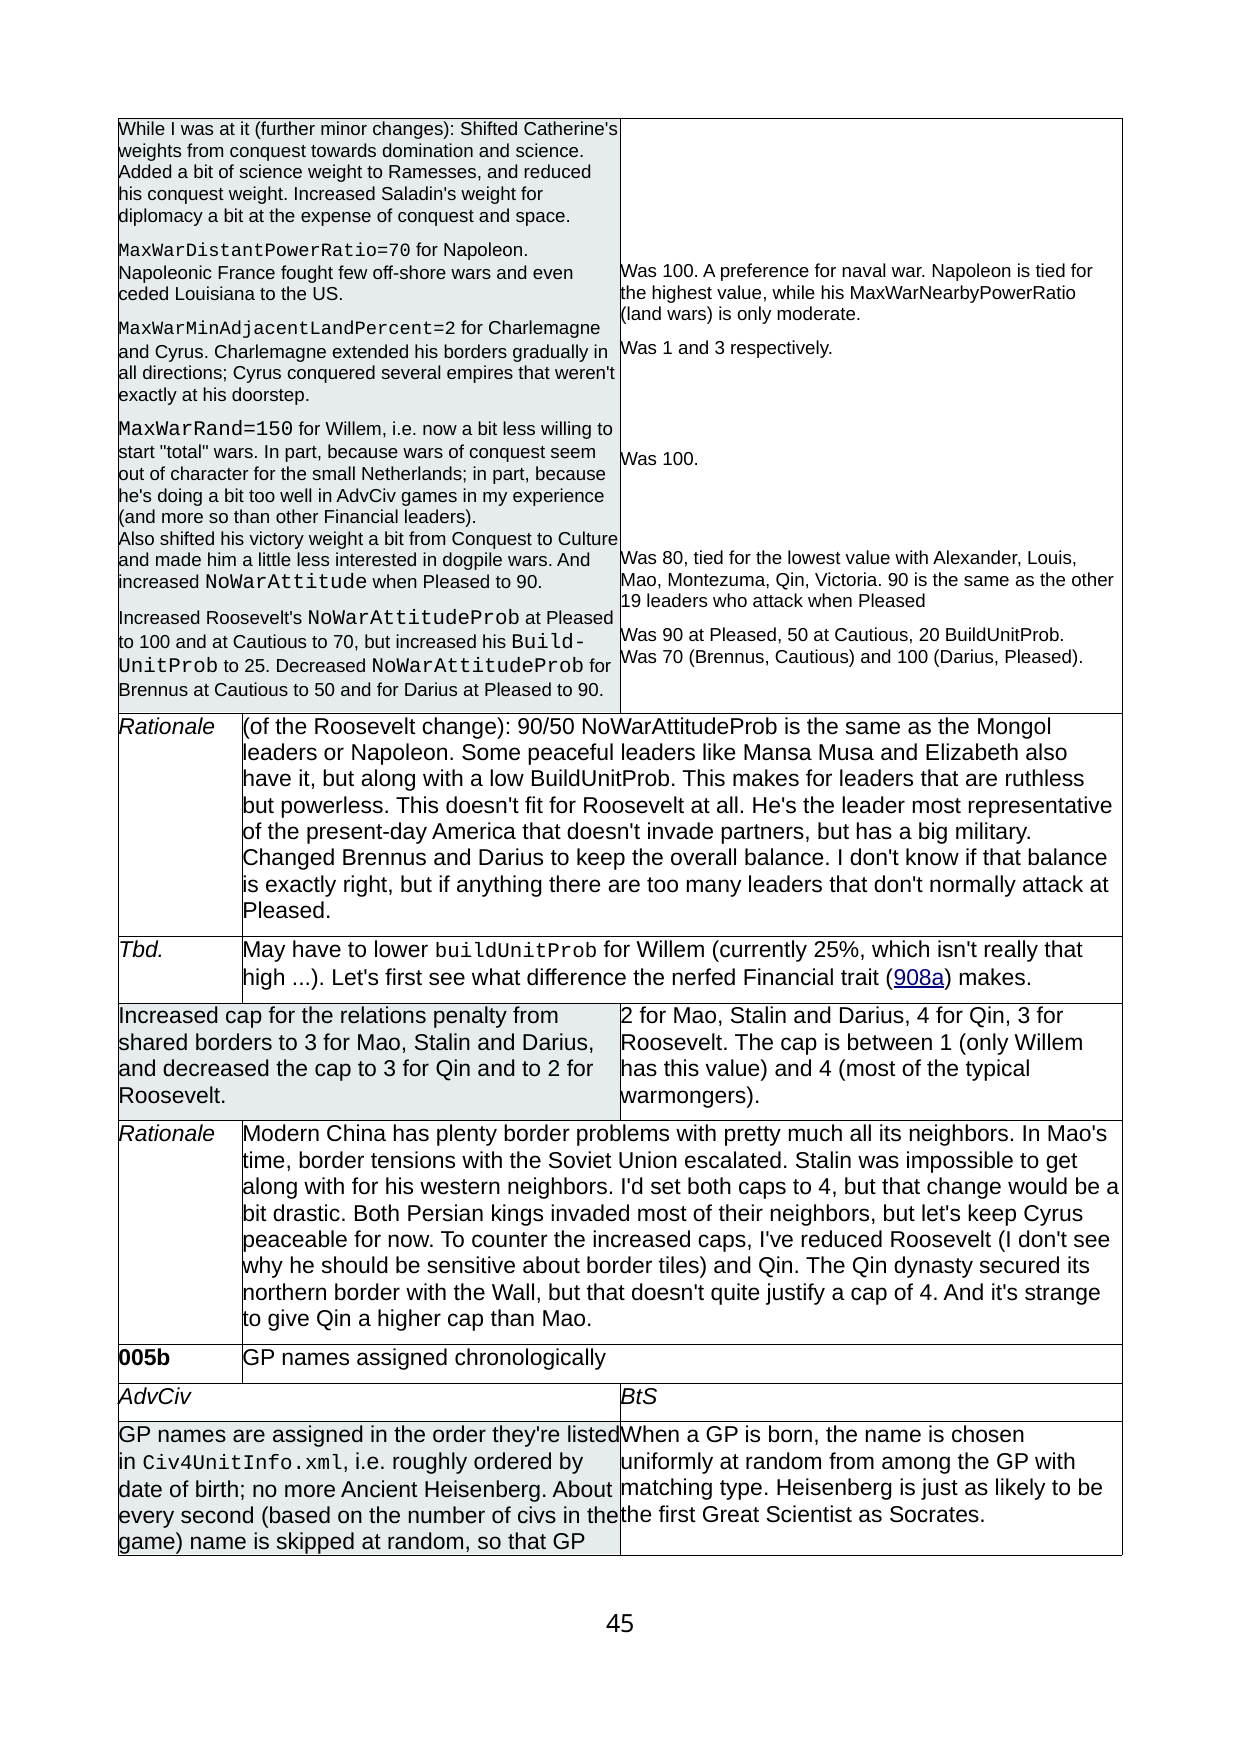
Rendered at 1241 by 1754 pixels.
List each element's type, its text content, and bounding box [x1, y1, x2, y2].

table_cell Tbd. [119, 937, 242, 1002]
table_cell GP names assigned chronologically [243, 1345, 1122, 1382]
table_cell May have to lower buildUnitProb for Willem (currently 25%, which isn't really that high ...). Let's first see what difference the nerfed Financial trait (908a) makes. [243, 937, 1122, 1002]
table_cell Rationale [119, 714, 242, 936]
table_cell 2 for Mao, Stalin and Darius, 4 for Qin, 3 for Roosevelt. The cap is between 1 (only Willem has this value) and 4 (most of the typical warmongers). [621, 1004, 1122, 1120]
table_cell (of the Roosevelt change): 90/50 NoWarAttitudeProb is the same as the Mongol leaders or Napoleon. Some peaceful leaders like Mansa Musa and Elizabeth also have it, but along with a low BuildUnitProb. This makes for leaders that are ruthless but powerless. This doesn't fit for Roosevelt at all. He's the leader most representative of the present-day America that doesn't invade partners, but has a big military. Changed Brennus and Darius to keep the overall balance. I don't know if that balance is exactly right, but if anything there are too many leaders that don't normally attack at Pleased. [243, 714, 1122, 936]
table_cell Modern China has plenty border problems with pretty much all its neighbors. In Mao's time, border tensions with the Soviet Union escalated. Stalin was impossible to get along with for his western neighbors. I'd set both caps to 4, but that change would be a bit drastic. Both Persian kings invaded most of their neighbors, but let's keep Cyrus peaceable for now. To counter the increased caps, I've reduced Roosevelt (I don't see why he should be sensitive about border tiles) and Qin. The Qin dynasty secured its northern border with the Wall, but that doesn't quite justify a cap of 4. And it's strange to give Qin a higher cap than Mao. [243, 1121, 1122, 1344]
table_cell BtS [621, 1384, 1122, 1421]
table_cell Rationale [119, 1121, 242, 1344]
table_cell Was 100. A preference for naval war. Napoleon is tied for the highest value, while his MaxWarNearbyPowerRatio (land wars) is only moderate. Was 1 and 3 respectively. Was 100. Was 80, tied for the lowest value with Alexander, Louis, Mao, Montezuma, Qin, Victoria. 90 is the same as the other 19 leaders who attack when Pleased Was 90 at Pleased, 50 at Cautious, 20 BuildUnitProb. Was 70 (Brennus, Cautious) and 100 (Darius, Pleased). [621, 119, 1122, 712]
table_cell GP names are assigned in the order they're listed in Civ4UnitInfo.xml, i.e. roughly ordered by date of birth; no more Ancient Heisenberg. About every second (based on the number of civs in the game) name is skipped at random, so that GP [119, 1422, 620, 1554]
table_cell 005b [119, 1345, 242, 1382]
table_cell Increased cap for the relations penalty from shared borders to 3 for Mao, Stalin and Darius, and decreased the cap to 3 for Qin and to 2 for Roosevelt. [119, 1004, 620, 1120]
table_cell When a GP is born, the name is chosen uniformly at random from among the GP with matching type. Heisenberg is just as likely to be the first Great Scientist as Socrates. [621, 1422, 1122, 1554]
table_cell AdvCiv [119, 1384, 620, 1421]
table_cell While I was at it (further minor changes): Shifted Catherine's weights from conquest towards domination and science. Added a bit of science weight to Ramesses, and reduced his conquest weight. Increased Saladin's weight for diplomacy a bit at the expense of conquest and space. MaxWarDistantPowerRatio=70 for Napoleon. Napoleonic France fought few off-shore wars and even ceded Louisiana to the US. MaxWarMinAdjacentLandPercent=2 for Charlemagne and Cyrus. Charlemagne extended his borders gradually in all directions; Cyrus conquered several empires that weren't exactly at his doorstep. MaxWarRand=150 for Willem, i.e. now a bit less willing to start "total" wars. In part, because wars of conquest seem out of character for the small Netherlands; in part, because he's doing a bit too well in AdvCiv games in my experience (and more so than other Financial leaders). Also shifted his victory weight a bit from Conquest to Culture and made him a little less interested in dogpile wars. And increased NoWarAttitude when Pleased to 90. Increased Roosevelt's NoWarAttitudeProb at Pleased to 100 and at Cautious to 70, but increased his Build­UnitProb to 25. Decreased NoWarAttitudeProb for Brennus at Cautious to 50 and for Darius at Pleased to 90. [119, 119, 620, 712]
